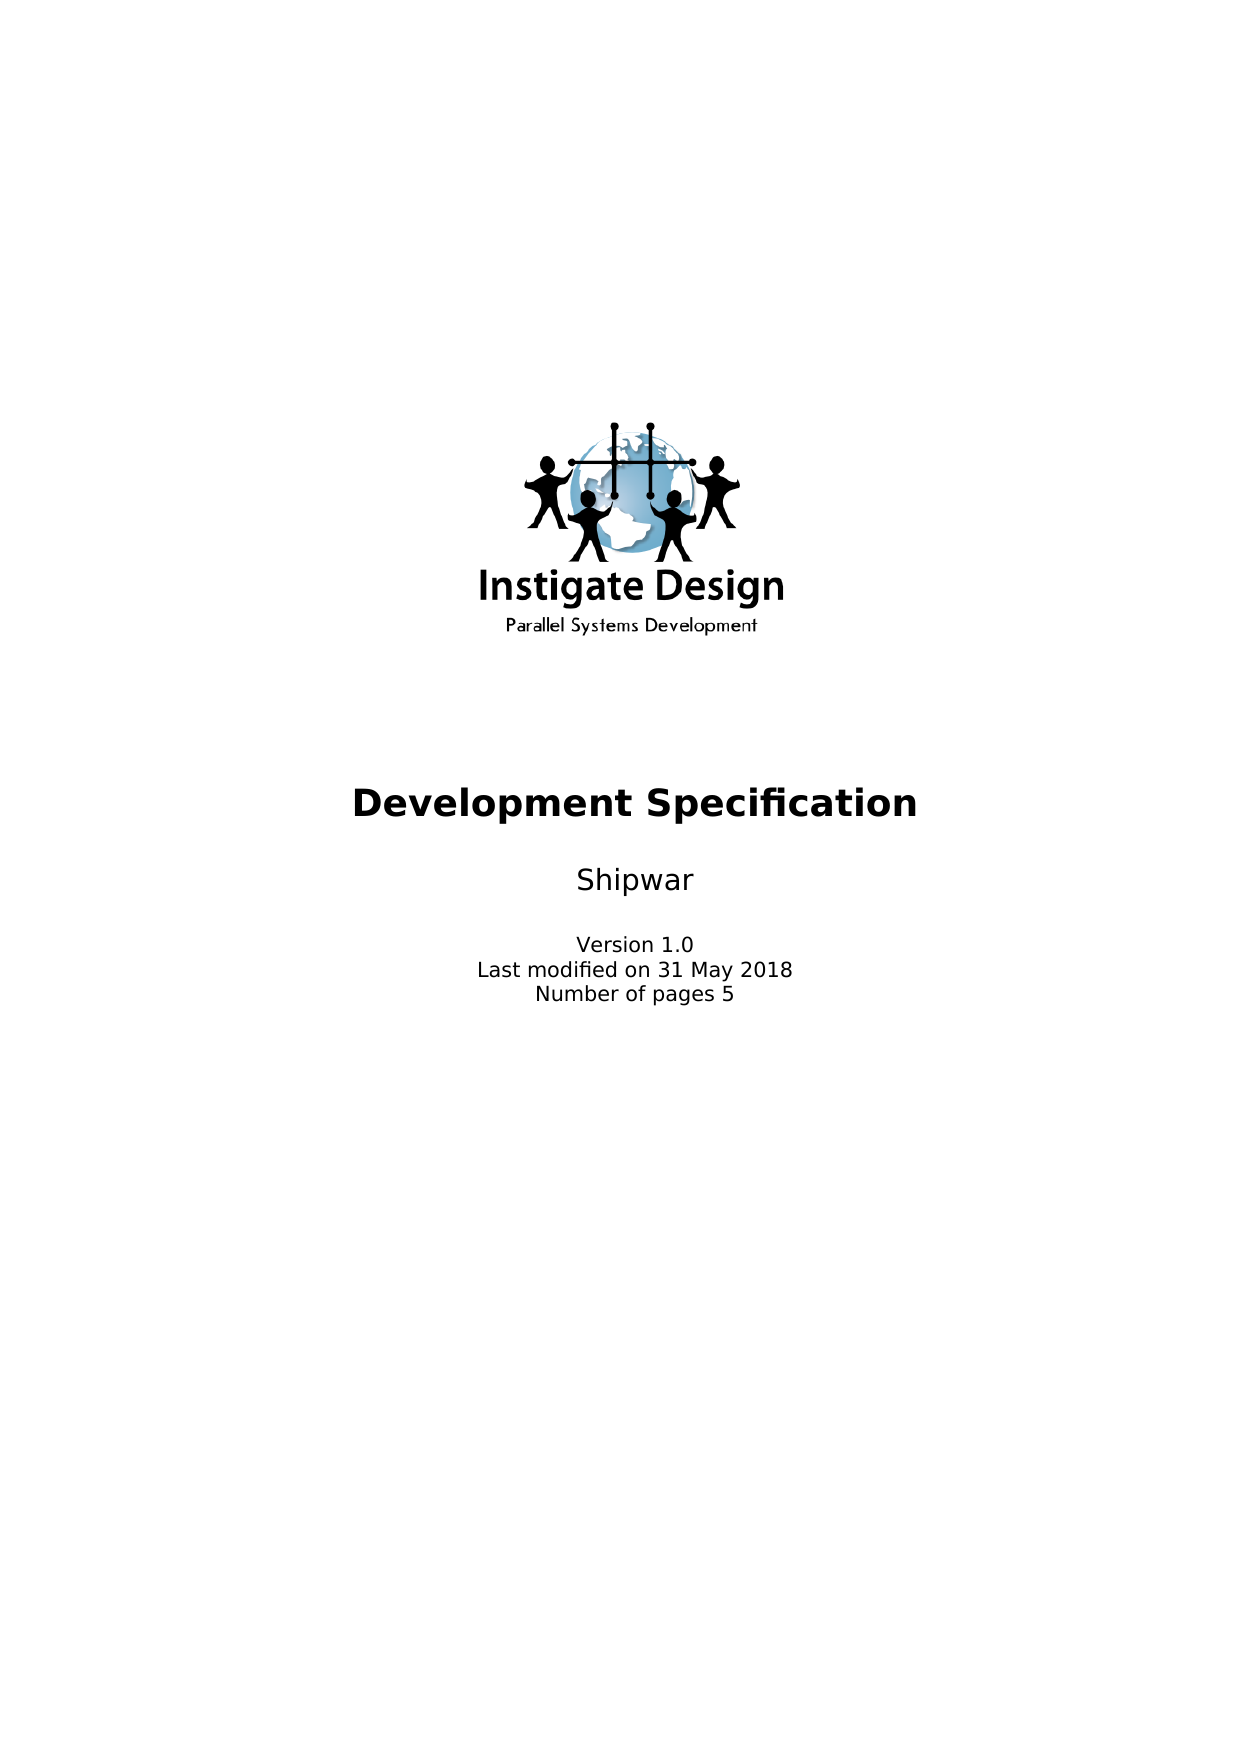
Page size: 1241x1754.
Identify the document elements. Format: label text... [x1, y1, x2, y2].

text Version 1.0 [148, 933, 1122, 958]
text Number of pages 5 [148, 982, 1122, 1006]
subtitle Shipwar [148, 863, 1122, 897]
text Last modified on 31 May 2018 [148, 958, 1122, 982]
title Development Specification [148, 782, 1122, 825]
picture [465, 361, 805, 701]
